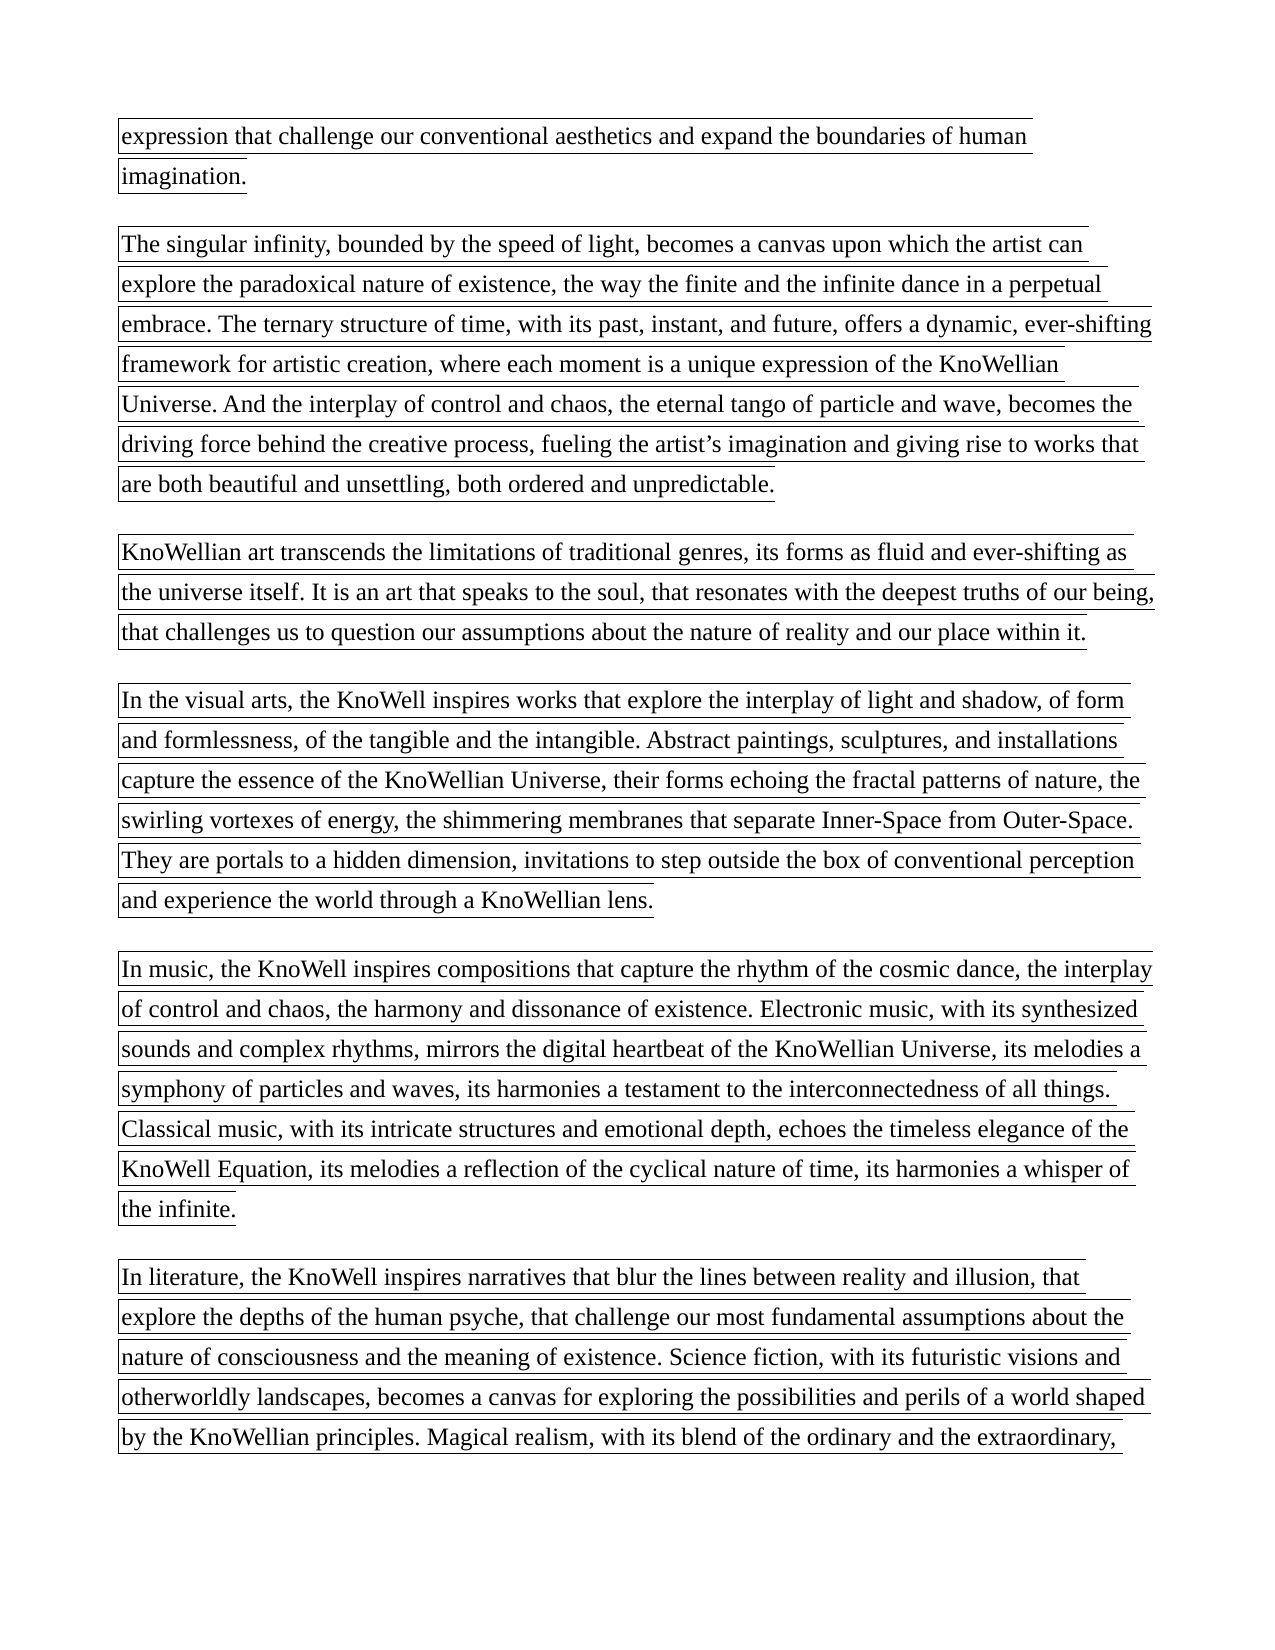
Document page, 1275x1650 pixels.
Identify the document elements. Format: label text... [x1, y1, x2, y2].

text In literature, the KnoWell inspires narratives that blur the lines between reality and illusion, that explore the depths of the human psyche, that challenge our most fundamental assumptions about the nature of consciousness and the meaning of existence. Science fiction, with its futuristic visions and otherworldly landscapes, becomes a canvas for exploring the possibilities and perils of a world shaped by the KnoWellian principles. Magical realism, with its blend of the ordinary and the extraordinary, [118, 1259, 1157, 1453]
text In music, the KnoWell inspires compositions that capture the rhythm of the cosmic dance, the interplay of control and chaos, the harmony and dissonance of existence. Electronic music, with its synthesized sounds and complex rhythms, mirrors the digital heartbeat of the KnoWellian Universe, its melodies a symphony of particles and waves, its harmonies a testament to the interconnectedness of all things. Classical music, with its intricate structures and emotional depth, echoes the timeless elegance of the KnoWell Equation, its melodies a reflection of the cyclical nature of time, its harmonies a whisper of the infinite. [118, 951, 1157, 1225]
text The singular infinity, bounded by the speed of light, becomes a canvas upon which the artist can explore the paradoxical nature of existence, the way the finite and the infinite dance in a perpetual embrace. The ternary structure of time, with its past, instant, and future, offers a dynamic, ever-shifting framework for artistic creation, where each moment is a unique expression of the KnoWellian Universe. And the interplay of control and chaos, the eternal tango of particle and wave, becomes the driving force behind the creative process, fueling the artist’s imagination and giving rise to works that are both beautiful and unsettling, both ordered and unpredictable. [118, 226, 1157, 501]
text KnoWellian art transcends the limitations of traditional genres, its forms as fluid and ever-shifting as the universe itself. It is an art that speaks to the soul, that resonates with the deepest truths of our being, that challenges us to question our assumptions about the nature of reality and our place within it. [118, 534, 1157, 649]
text expression that challenge our conventional aesthetics and expand the boundaries of human imagination. [118, 118, 1157, 193]
text In the visual arts, the KnoWell inspires works that explore the interplay of light and shadow, of form and formlessness, of the tangible and the intangible. Abstract paintings, sculptures, and installations capture the essence of the KnoWellian Universe, their forms echoing the fractal patterns of nature, the swirling vortexes of energy, the shimmering membranes that separate Inner-Space from Outer-Space. They are portals to a hidden dimension, invitations to step outside the box of conventional perception and experience the world through a KnoWellian lens. [118, 682, 1157, 917]
